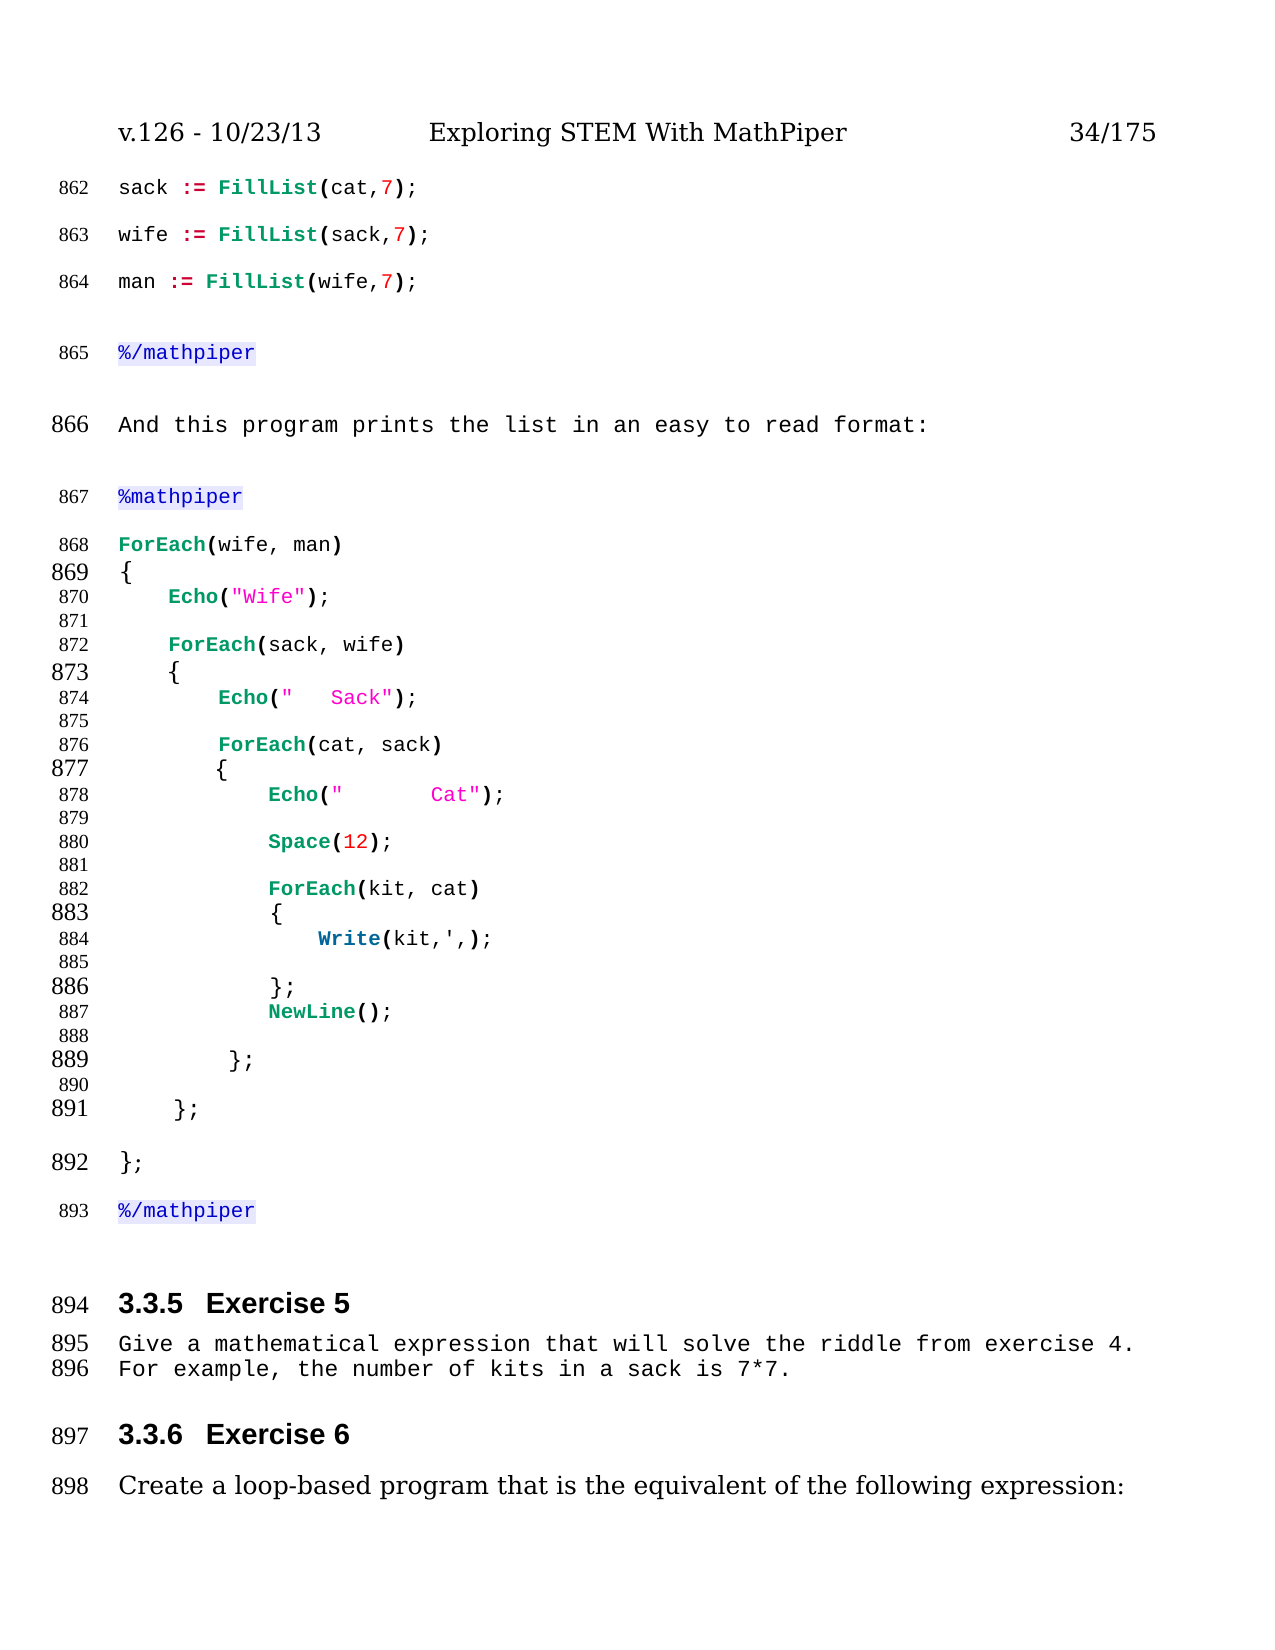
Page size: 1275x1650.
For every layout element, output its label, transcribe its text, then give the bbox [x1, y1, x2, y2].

text }; [118, 975, 1157, 1001]
text { [118, 557, 1157, 587]
text Write(kit,',); [118, 928, 1157, 951]
text }; [118, 1147, 1157, 1177]
text man := FillList(wife,7); [118, 271, 1157, 295]
text { [118, 758, 1157, 783]
text wife := FillList(sack,7); [118, 224, 1157, 248]
text Space(12); [118, 831, 1157, 854]
text }; [118, 1098, 1157, 1124]
text ForEach(kit, cat) [118, 878, 1157, 902]
text sack := FillList(cat,7); [118, 177, 1157, 200]
text }; [118, 1048, 1157, 1074]
text And this program prints the list in an easy to read format: [118, 413, 1157, 439]
text ForEach(wife, man) [118, 534, 1157, 557]
text %/mathpiper [118, 1200, 1157, 1224]
subtitle Exercise 5 [118, 1286, 1157, 1320]
subtitle Exercise 6 [118, 1417, 1157, 1450]
text { [118, 657, 1157, 687]
text Give a mathematical expression that will solve the riddle from exercise 4. For example, the number of kits in a sack is 7*7. [118, 1332, 1157, 1384]
text %/mathpiper [118, 342, 1157, 366]
text Echo(" Cat"); [118, 783, 1157, 807]
text ForEach(cat, sack) [118, 734, 1157, 758]
text Echo("Wife"); [118, 587, 1157, 610]
text Create a loop-based program that is the equivalent of the following expression: [118, 1471, 1157, 1500]
text { [118, 902, 1157, 928]
text ForEach(sack, wife) [118, 634, 1157, 657]
text Echo(" Sack"); [118, 687, 1157, 710]
text NewLine(); [118, 1001, 1157, 1024]
text %mathpiper [118, 486, 1157, 510]
